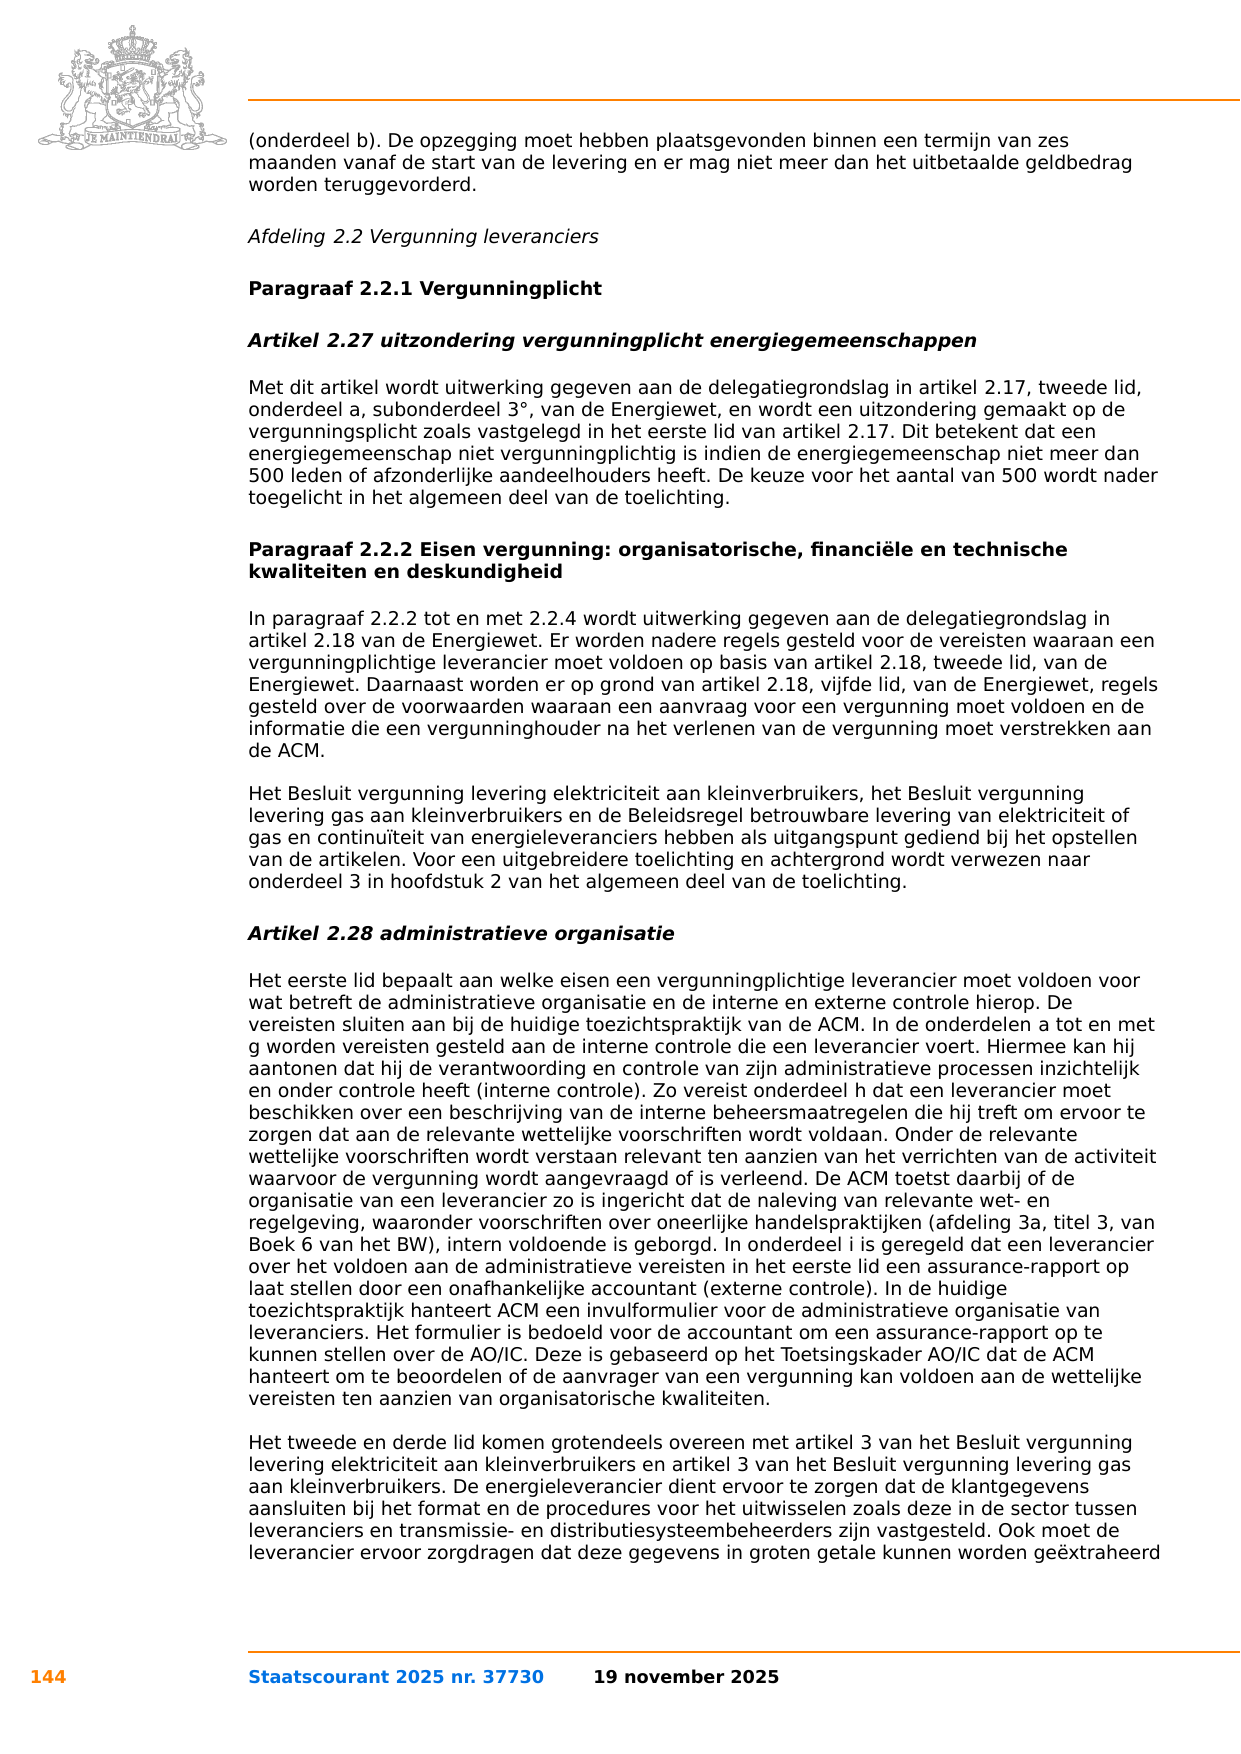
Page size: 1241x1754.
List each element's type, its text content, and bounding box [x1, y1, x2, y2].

picture [38, 25, 227, 150]
subtitle Paragraaf 2.2.1 Vergunningplicht [248, 278, 1163, 300]
subtitle Paragraaf 2.2.2 Eisen vergunning: organisatorische, financiële en technische kwaliteiten en deskundigheid [248, 539, 1163, 583]
subtitle Artikel 2.27 uitzondering vergunningplicht energiegemeenschappen [248, 330, 1163, 352]
text Het Besluit vergunning levering elektriciteit aan kleinverbruikers, het Besluit vergunning levering gas aan kleinverbruikers en de Beleidsregel betrouwbare levering van elektriciteit of gas en continuïteit van energieleveranciers hebben als uitgangspunt gediend bij het opstellen van de artikelen. Voor een uitgebreidere toelichting en achtergrond wordt verwezen naar onderdeel 3 in hoofdstuk 2 van het algemeen deel van de toelichting. [248, 783, 1163, 893]
text Het eerste lid bepaalt aan welke eisen een vergunningplichtige leverancier moet voldoen voor wat betreft de administratieve organisatie en de interne en externe controle hierop. De vereisten sluiten aan bij de huidige toezichtspraktijk van de ACM. In de onderdelen a tot en met g worden vereisten gesteld aan de interne controle die een leverancier voert. Hiermee kan hij aantonen dat hij de verantwoording en controle van zijn administratieve processen inzichtelijk en onder controle heeft (interne controle). Zo vereist onderdeel h dat een leverancier moet beschikken over een beschrijving van de interne beheersmaatregelen die hij treft om ervoor te zorgen dat aan de relevante wettelijke voorschriften wordt voldaan. Onder de relevante wettelijke voorschriften wordt verstaan relevant ten aanzien van het verrichten van de activiteit waarvoor de vergunning wordt aangevraagd of is verleend. De ACM toetst daarbij of de organisatie van een leverancier zo is ingericht dat de naleving van relevante wet- en regelgeving, waaronder voorschriften over oneerlijke handelspraktijken (afdeling 3a, titel 3, van Boek 6 van het BW), intern voldoende is geborgd. In onderdeel i is geregeld dat een leverancier over het voldoen aan de administratieve vereisten in het eerste lid een assurance-rapport op laat stellen door een onafhankelijke accountant (externe controle). In de huidige toezichtspraktijk hanteert ACM een invulformulier voor de administratieve organisatie van leveranciers. Het formulier is bedoeld voor de accountant om een assurance-rapport op te kunnen stellen over de AO/IC. Deze is gebaseerd op het Toetsingskader AO/IC dat de ACM hanteert om te beoordelen of de aanvrager van een vergunning kan voldoen aan de wettelijke vereisten ten aanzien van organisatorische kwaliteiten. [248, 970, 1163, 1410]
text Het tweede en derde lid komen grotendeels overeen met artikel 3 van het Besluit vergunning levering elektriciteit aan kleinverbruikers en artikel 3 van het Besluit vergunning levering gas aan kleinverbruikers. De energieleverancier dient ervoor te zorgen dat de klantgegevens aansluiten bij het format en de procedures voor het uitwisselen zoals deze in de sector tussen leveranciers en transmissie- en distributiesysteembeheerders zijn vastgesteld. Ook moet de leverancier ervoor zorgdragen dat deze gegevens in groten getale kunnen worden geëxtraheerd [248, 1432, 1163, 1563]
subtitle Artikel 2.28 administratieve organisatie [248, 923, 1163, 945]
text (onderdeel b). De opzegging moet hebben plaatsgevonden binnen een termijn van zes maanden vanaf de start van de levering en er mag niet meer dan het uitbetaalde geldbedrag worden teruggevorderd. [248, 130, 1163, 196]
text Met dit artikel wordt uitwerking gegeven aan de delegatiegrondslag in artikel 2.17, tweede lid, onderdeel a, subonderdeel 3°, van de Energiewet, en wordt een uitzondering gemaakt op de vergunningsplicht zoals vastgelegd in het eerste lid van artikel 2.17. Dit betekent dat een energiegemeenschap niet vergunningplichtig is indien de energiegemeenschap niet meer dan 500 leden of afzonderlijke aandeelhouders heeft. De keuze voor het aantal van 500 wordt nader toegelicht in het algemeen deel van de toelichting. [248, 377, 1163, 509]
text In paragraaf 2.2.2 tot en met 2.2.4 wordt uitwerking gegeven aan de delegatiegrondslag in artikel 2.18 van de Energiewet. Er worden nadere regels gesteld voor de vereisten waaraan een vergunningplichtige leverancier moet voldoen op basis van artikel 2.18, tweede lid, van de Energiewet. Daarnaast worden er op grond van artikel 2.18, vijfde lid, van de Energiewet, regels gesteld over de voorwaarden waaraan een aanvraag voor een vergunning moet voldoen en de informatie die een vergunninghouder na het verlenen van de vergunning moet verstrekken aan de ACM. [248, 608, 1163, 761]
subtitle Afdeling 2.2 Vergunning leveranciers [248, 226, 1163, 248]
